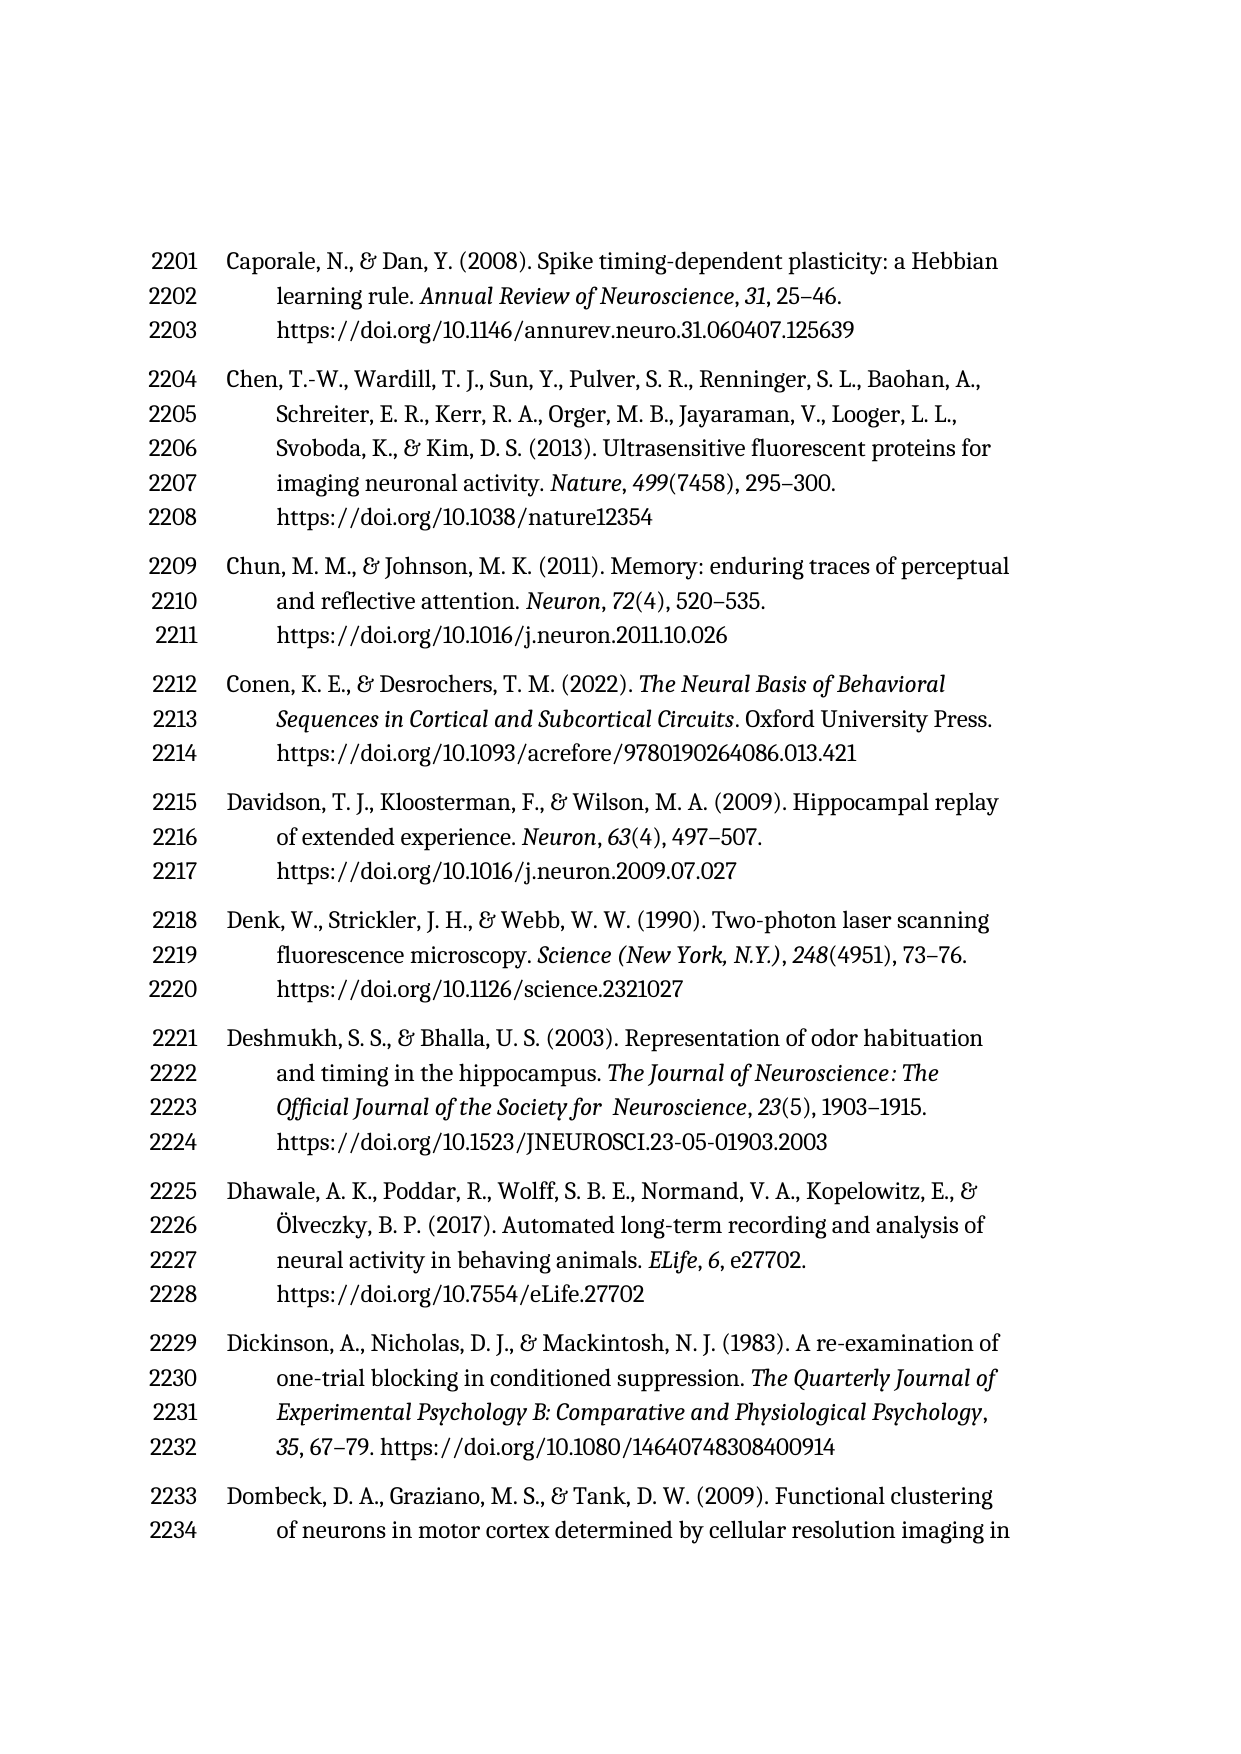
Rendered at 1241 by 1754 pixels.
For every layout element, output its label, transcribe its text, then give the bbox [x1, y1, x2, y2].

text Denk, W., Strickler, J. H., & Webb, W. W. (1990). Two-photon laser scanning fluorescence microscopy. Science (New York, N.Y.), 248(4951), 73–76. https://doi.org/10.1126/science.2321027 [226, 906, 1014, 1004]
text Chen, T.-W., Wardill, T. J., Sun, Y., Pulver, S. R., Renninger, S. L., Baohan, A., Schreiter, E. R., Kerr, R. A., Orger, M. B., Jayaraman, V., Looger, L. L., Svoboda, K., & Kim, D. S. (2013). Ultrasensitive fluorescent proteins for imaging neuronal activity. Nature, 499(7458), 295–300. https://doi.org/10.1038/nature12354 [226, 365, 1014, 532]
text Dhawale, A. K., Poddar, R., Wolff, S. B. E., Normand, V. A., Kopelowitz, E., & Ölveczky, B. P. (2017). Automated long-term recording and analysis of neural activity in behaving animals. ELife, 6, e27702. https://doi.org/10.7554/eLife.27702 [226, 1177, 1014, 1309]
text Deshmukh, S. S., & Bhalla, U. S. (2003). Representation of odor habituation and timing in the hippocampus. The Journal of Neuroscience : The Official Journal of the Society for Neuroscience, 23(5), 1903–1915. https://doi.org/10.1523/JNEUROSCI.23-05-01903.2003 [226, 1024, 1014, 1156]
text Conen, K. E., & Desrochers, T. M. (2022). The Neural Basis of Behavioral Sequences in Cortical and Subcortical Circuits. Oxford University Press. https://doi.org/10.1093/acrefore/9780190264086.013.421 [226, 670, 1014, 768]
text Davidson, T. J., Kloosterman, F., & Wilson, M. A. (2009). Hippocampal replay of extended experience. Neuron, 63(4), 497–507. https://doi.org/10.1016/j.neuron.2009.07.027 [226, 788, 1014, 886]
text Caporale, N., & Dan, Y. (2008). Spike timing-dependent plasticity: a Hebbian learning rule. Annual Review of Neuroscience, 31, 25–46. https://doi.org/10.1146/annurev.neuro.31.060407.125639 [226, 247, 1014, 345]
text Dombeck, D. A., Graziano, M. S., & Tank, D. W. (2009). Functional clustering of neurons in motor cortex determined by cellular resolution imaging in [226, 1482, 1014, 1545]
text Dickinson, A., Nicholas, D. J., & Mackintosh, N. J. (1983). A re-examination of one-trial blocking in conditioned suppression. The Quarterly Journal of Experimental Psychology B: Comparative and Physiological Psychology, 35, 67–79. https://doi.org/10.1080/14640748308400914 [226, 1329, 1014, 1461]
text Chun, M. M., & Johnson, M. K. (2011). Memory: enduring traces of perceptual and reflective attention. Neuron, 72(4), 520–535. https://doi.org/10.1016/j.neuron.2011.10.026 [226, 552, 1014, 650]
